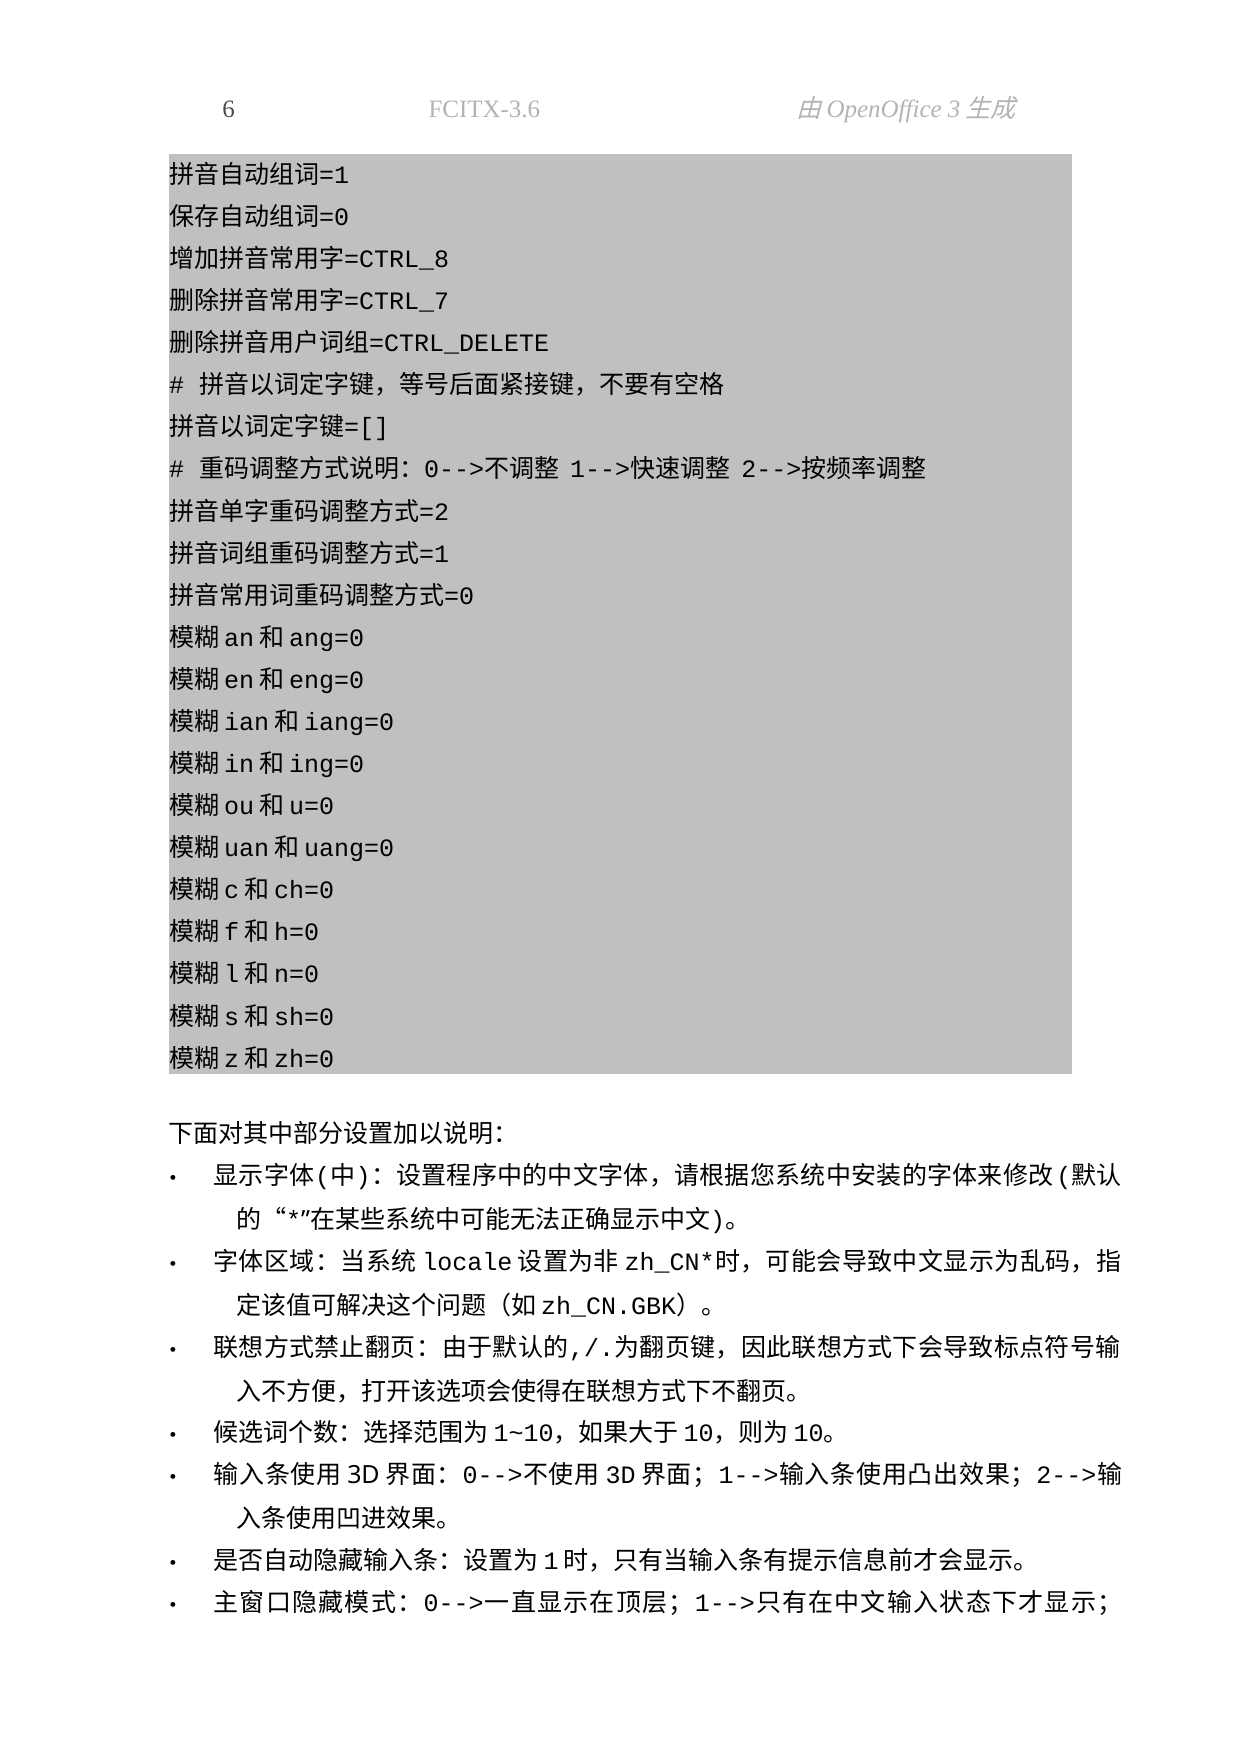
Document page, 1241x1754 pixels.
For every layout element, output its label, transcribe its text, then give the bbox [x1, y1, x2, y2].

list 联想方式禁止翻页：由于默认的,/.为翻页键，因此联想方式下会导致标点符号输入不方便，打开该选项会使得在联想方式下不翻页。 [169, 1327, 1122, 1407]
list 显示字体(中)：设置程序中的中文字体，请根据您系统中安装的字体来修改(默认的“*”在某些系统中可能无法正确显示中文)。 [169, 1156, 1122, 1236]
list 是否自动隐藏输入条：设置为1时，只有当输入条有提示信息前才会显示。 [169, 1540, 1122, 1577]
list 字体区域：当系统locale设置为非zh_CN*时，可能会导致中文显示为乱码，指定该值可解决这个问题（如zh_CN.GBK）。 [169, 1242, 1122, 1322]
list 候选词个数：选择范围为1~10，如果大于10，则为10。 [169, 1413, 1122, 1449]
list 输入条使用3D界面：0-->不使用3D界面；1-->输入条使用凸出效果；2-->输入条使用凹进效果。 [169, 1455, 1122, 1535]
table_header 拼音自动组词=1 保存自动组词=0 增加拼音常用字=CTRL_8 删除拼音常用字=CTRL_7 删除拼音用户词组=CTRL_DELETE # 拼音以词定字键，等号后面紧接键，不要有空格 拼音以词定字键=[] # 重码调整方式说明：0-->不调整 1-->快速调整 2-->按频率调整 拼音单字重码调整方式=2 拼音词组重码调整方式=1 拼音常用词重码调整方式=0 模糊an和ang=0 模糊en和eng=0 模糊ian和iang=0 模糊in和ing=0 模糊ou和u=0 模糊uan和uang=0 模糊c和ch=0 模糊f和h=0 模糊l和n=0 模糊s和sh=0 模糊z和zh=0 [169, 154, 1072, 1074]
text 下面对其中部分设置加以说明： [118, 1114, 1122, 1150]
list 主窗口隐藏模式：0-->一直显示在顶层；1-->只有在中文输入状态下才显示； [169, 1582, 1122, 1619]
